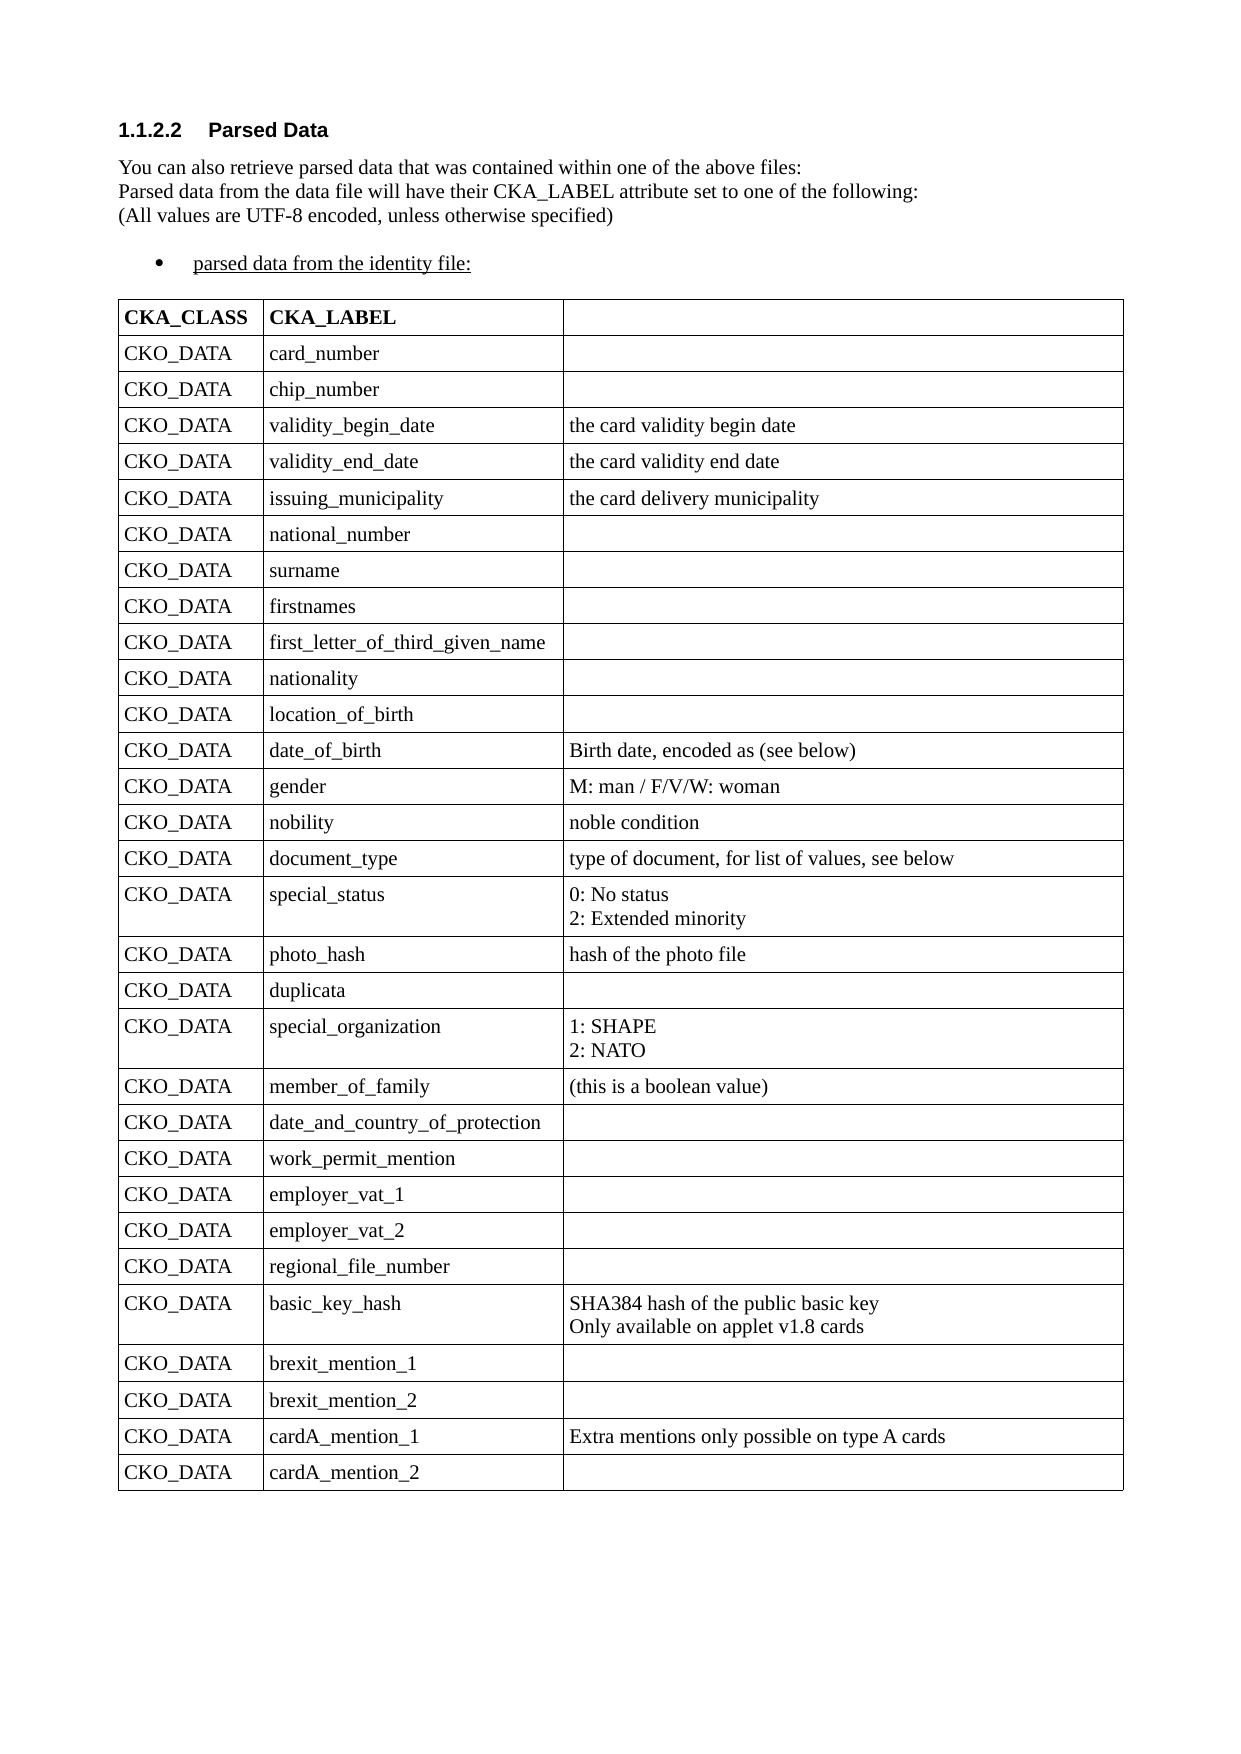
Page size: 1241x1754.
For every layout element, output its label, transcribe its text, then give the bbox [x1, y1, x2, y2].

table_cell nobility [264, 805, 563, 839]
table_cell [564, 552, 1123, 587]
table_cell 1: SHAPE 2: NATO [564, 1009, 1123, 1068]
list parsed data from the identity file: [156, 251, 1122, 275]
table_cell CKO_DATA [119, 1382, 263, 1417]
table_cell employer_vat_2 [264, 1213, 563, 1248]
table_cell [564, 1141, 1123, 1176]
table_cell CKO_DATA [119, 408, 263, 443]
table_cell CKO_DATA [119, 1069, 263, 1104]
table_cell CKO_DATA [119, 1455, 263, 1489]
table_cell CKO_DATA [119, 336, 263, 371]
table_cell [564, 660, 1123, 695]
text Parsed data from the data file will have their CKA_LABEL attribute set to one of the following: [118, 179, 1122, 203]
table_cell date_and_country_of_protection [264, 1105, 563, 1140]
table_cell duplicata [264, 973, 563, 1008]
table_cell CKO_DATA [119, 769, 263, 803]
table_cell CKO_DATA [119, 660, 263, 695]
table_cell firstnames [264, 588, 563, 623]
table_cell [564, 588, 1123, 623]
table_cell CKO_DATA [119, 1249, 263, 1284]
table_cell CKO_DATA [119, 624, 263, 659]
table_cell card_number [264, 336, 563, 371]
table_header CKA_LABEL [264, 300, 563, 335]
table_cell CKO_DATA [119, 480, 263, 515]
table_cell CKO_DATA [119, 877, 263, 936]
table_cell chip_number [264, 372, 563, 407]
subtitle Parsed Data [118, 118, 1122, 142]
table_cell [564, 1177, 1123, 1212]
table_cell nationality [264, 660, 563, 695]
table_cell first_letter_of_third_given_name [264, 624, 563, 659]
table_cell issuing_municipality [264, 480, 563, 515]
text You can also retrieve parsed data that was contained within one of the above files: [118, 154, 1122, 179]
table_cell brexit_mention_2 [264, 1382, 563, 1417]
table_cell [564, 1455, 1123, 1489]
table_cell the card delivery municipality [564, 480, 1123, 515]
table_cell [564, 624, 1123, 659]
table_cell CKO_DATA [119, 588, 263, 623]
table_header CKA_CLASS [119, 300, 263, 335]
table_cell SHA384 hash of the public basic key Only available on applet v1.8 cards [564, 1285, 1123, 1344]
table_cell the card validity end date [564, 444, 1123, 479]
table_header [564, 300, 1123, 335]
table_cell cardA_mention_1 [264, 1419, 563, 1453]
table_cell national_number [264, 516, 563, 551]
table_cell special_status [264, 877, 563, 936]
table_cell the card validity begin date [564, 408, 1123, 443]
table_cell [564, 516, 1123, 551]
table_cell [564, 973, 1123, 1008]
table_cell M: man / F/V/W: woman [564, 769, 1123, 803]
table_cell CKO_DATA [119, 1419, 263, 1453]
table_cell [564, 1345, 1123, 1381]
table_cell document_type [264, 841, 563, 876]
table_cell CKO_DATA [119, 1177, 263, 1212]
table_cell validity_end_date [264, 444, 563, 479]
table_cell hash of the photo file [564, 937, 1123, 972]
table_cell location_of_birth [264, 696, 563, 731]
table_cell work_permit_mention [264, 1141, 563, 1176]
table_cell CKO_DATA [119, 552, 263, 587]
table_cell [564, 1249, 1123, 1284]
table_cell CKO_DATA [119, 841, 263, 876]
table_cell [564, 696, 1123, 731]
table_cell CKO_DATA [119, 805, 263, 839]
table_cell cardA_mention_2 [264, 1455, 563, 1489]
table_cell CKO_DATA [119, 1009, 263, 1068]
table_cell Extra mentions only possible on type A cards [564, 1419, 1123, 1453]
table_cell CKO_DATA [119, 1345, 263, 1381]
table_cell [564, 1105, 1123, 1140]
table_cell CKO_DATA [119, 444, 263, 479]
table_cell noble condition [564, 805, 1123, 839]
table_cell basic_key_hash [264, 1285, 563, 1344]
table_cell [564, 372, 1123, 407]
table_cell [564, 336, 1123, 371]
table_cell date_of_birth [264, 733, 563, 767]
table_cell CKO_DATA [119, 696, 263, 731]
table_cell CKO_DATA [119, 937, 263, 972]
table_cell CKO_DATA [119, 1285, 263, 1344]
table_cell member_of_family [264, 1069, 563, 1104]
table_cell employer_vat_1 [264, 1177, 563, 1212]
table_cell CKO_DATA [119, 733, 263, 767]
table_cell surname [264, 552, 563, 587]
table_cell CKO_DATA [119, 372, 263, 407]
table_cell (this is a boolean value) [564, 1069, 1123, 1104]
table_cell CKO_DATA [119, 1213, 263, 1248]
table_cell photo_hash [264, 937, 563, 972]
table_cell regional_file_number [264, 1249, 563, 1284]
table_cell special_organization [264, 1009, 563, 1068]
table_cell 0: No status 2: Extended minority [564, 877, 1123, 936]
table_cell CKO_DATA [119, 1105, 263, 1140]
table_cell [564, 1213, 1123, 1248]
table_cell CKO_DATA [119, 1141, 263, 1176]
text (All values are UTF-8 encoded, unless otherwise specified) [118, 203, 1122, 227]
table_cell gender [264, 769, 563, 803]
table_cell type of document, for list of values, see below [564, 841, 1123, 876]
table_cell brexit_mention_1 [264, 1345, 563, 1381]
table_cell Birth date, encoded as (see below) [564, 733, 1123, 767]
table_cell CKO_DATA [119, 516, 263, 551]
table_cell [564, 1382, 1123, 1417]
table_cell CKO_DATA [119, 973, 263, 1008]
table_cell validity_begin_date [264, 408, 563, 443]
